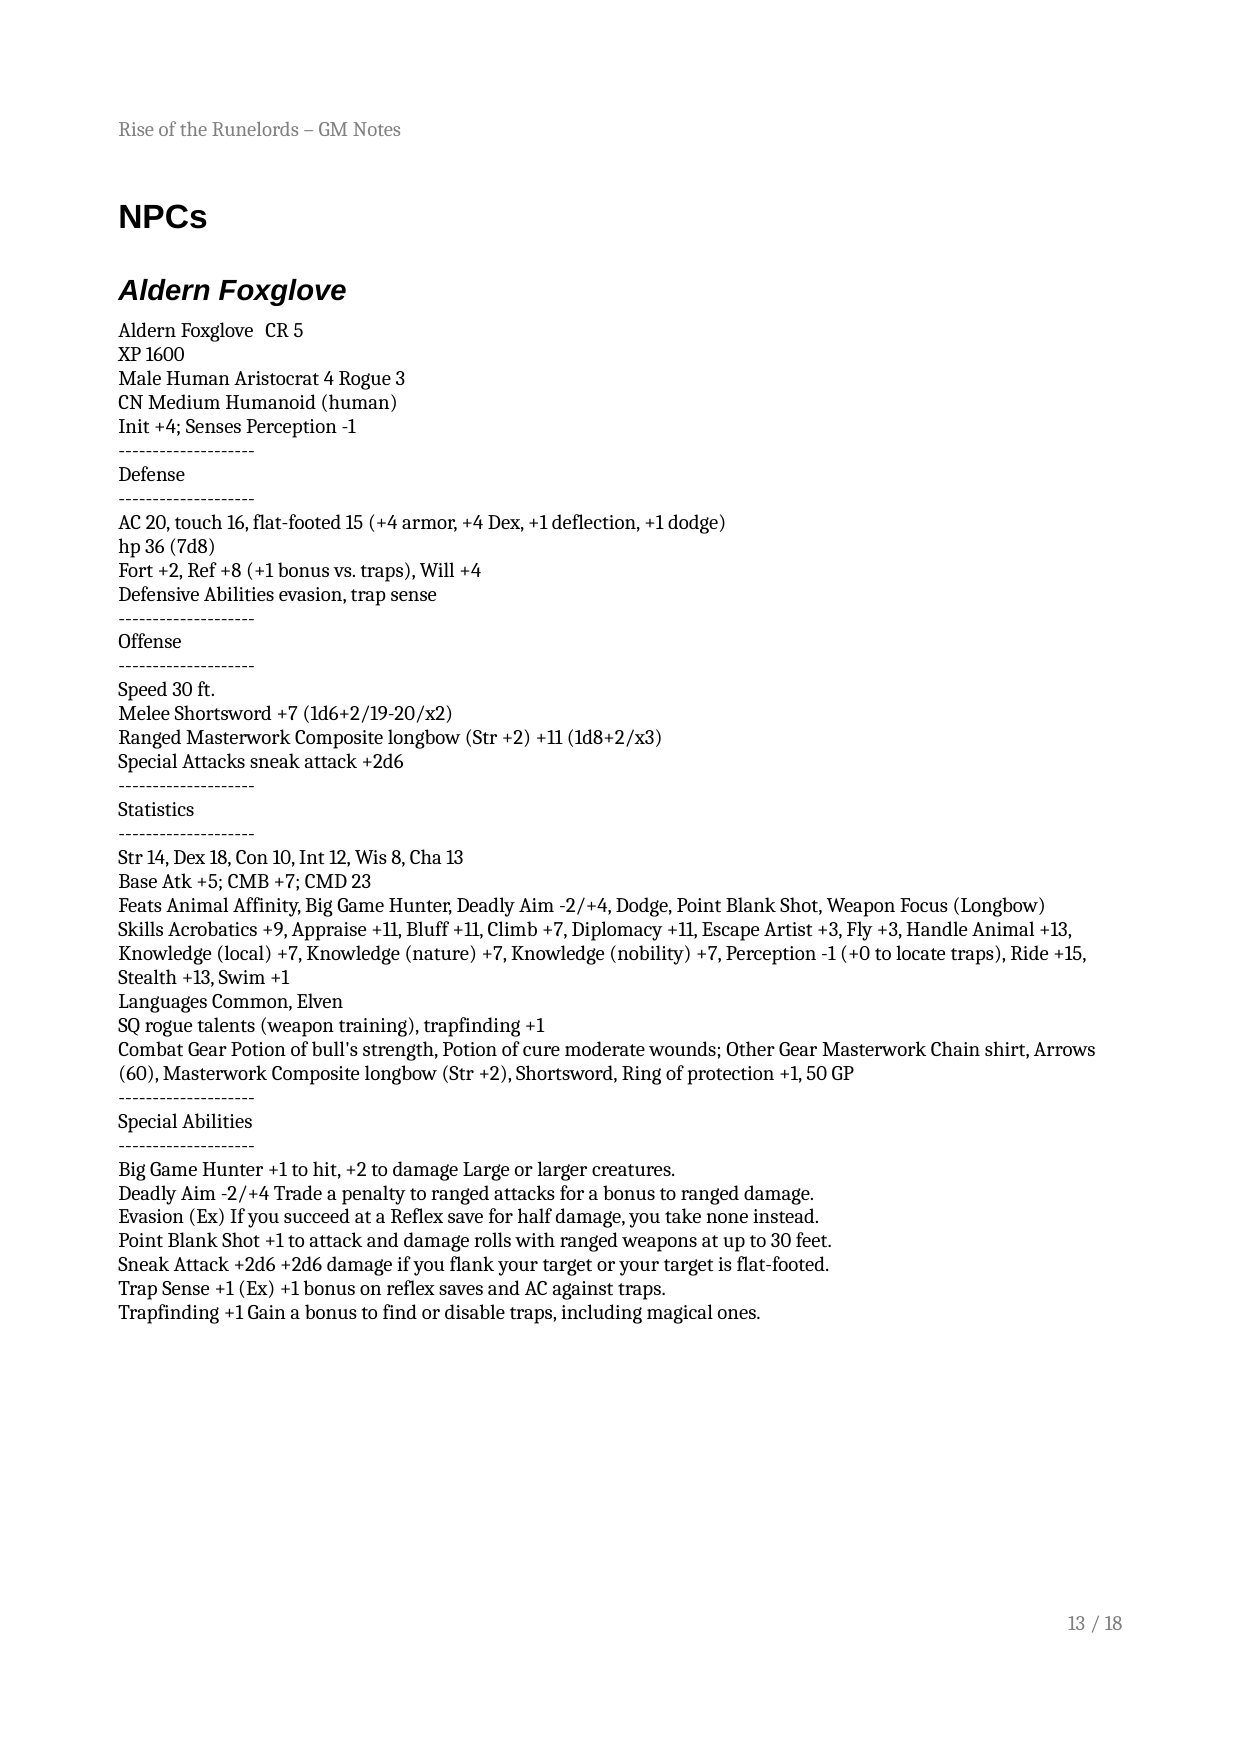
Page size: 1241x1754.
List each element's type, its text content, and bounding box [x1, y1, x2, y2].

text Big Game Hunter +1 to hit, +2 to damage Large or larger creatures. [118, 1157, 1122, 1181]
text -------------------- [118, 1133, 1122, 1157]
text Statistics [118, 798, 1122, 822]
text hp 36 (7d8) [118, 534, 1122, 558]
text Trap Sense +1 (Ex) +1 bonus on reflex saves and AC against traps. [118, 1277, 1122, 1301]
text Sneak Attack +2d6 +2d6 damage if you flank your target or your target is flat-footed. [118, 1253, 1122, 1277]
text Special Abilities [118, 1109, 1122, 1133]
text Defense [118, 462, 1122, 486]
text Defensive Abilities evasion, trap sense [118, 582, 1122, 606]
text Melee Shortsword +7 (1d6+2/19-20/x2) [118, 702, 1122, 726]
text Fort +2, Ref +8 (+1 bonus vs. traps), Will +4 [118, 558, 1122, 582]
text Male Human Aristocrat 4 Rogue 3 [118, 367, 1122, 391]
text Combat Gear Potion of bull's strength, Potion of cure moderate wounds; Other Gear Masterwork Chain shirt, Arrows (60), Masterwork Composite longbow (Str +2), Shortsword, Ring of protection +1, 50 GP [118, 1037, 1122, 1085]
text SQ rogue talents (weapon training), trapfinding +1 [118, 1013, 1122, 1037]
subtitle NPCs [118, 197, 1122, 235]
text Special Attacks sneak attack +2d6 [118, 750, 1122, 774]
text CN Medium Humanoid (human) [118, 391, 1122, 414]
text Init +4; Senses Perception -1 [118, 414, 1122, 438]
text XP 1600 [118, 343, 1122, 367]
text -------------------- [118, 774, 1122, 798]
text Offense [118, 630, 1122, 654]
text Ranged Masterwork Composite longbow (Str +2) +11 (1d8+2/x3) [118, 726, 1122, 750]
text Skills Acrobatics +9, Appraise +11, Bluff +11, Climb +7, Diplomacy +11, Escape Artist +3, Fly +3, Handle Animal +13, Knowledge (local) +7, Knowledge (nature) +7, Knowledge (nobility) +7, Perception -1 (+0 to locate traps), Ride +15, Stealth +13, Swim +1 [118, 918, 1122, 989]
text -------------------- [118, 486, 1122, 510]
text Speed 30 ft. [118, 678, 1122, 702]
text Feats Animal Affinity, Big Game Hunter, Deadly Aim -2/+4, Dodge, Point Blank Shot, Weapon Focus (Longbow) [118, 894, 1122, 918]
text -------------------- [118, 438, 1122, 462]
text Evasion (Ex) If you succeed at a Reflex save for half damage, you take none instead. [118, 1205, 1122, 1229]
text AC 20, touch 16, flat-footed 15 (+4 armor, +4 Dex, +1 deflection, +1 dodge) [118, 510, 1122, 534]
text Str 14, Dex 18, Con 10, Int 12, Wis 8, Cha 13 [118, 846, 1122, 870]
text -------------------- [118, 654, 1122, 678]
text -------------------- [118, 606, 1122, 630]
text Trapfinding +1 Gain a bonus to find or disable traps, including magical ones. [118, 1301, 1122, 1325]
text Point Blank Shot +1 to attack and damage rolls with ranged weapons at up to 30 feet. [118, 1229, 1122, 1253]
text Aldern Foxglove CR 5 [118, 319, 1122, 343]
text Base Atk +5; CMB +7; CMD 23 [118, 870, 1122, 894]
subtitle Aldern Foxglove [118, 273, 1122, 306]
text -------------------- [118, 822, 1122, 846]
text -------------------- [118, 1085, 1122, 1109]
text Deadly Aim -2/+4 Trade a penalty to ranged attacks for a bonus to ranged damage. [118, 1181, 1122, 1205]
text Languages Common, Elven [118, 989, 1122, 1013]
